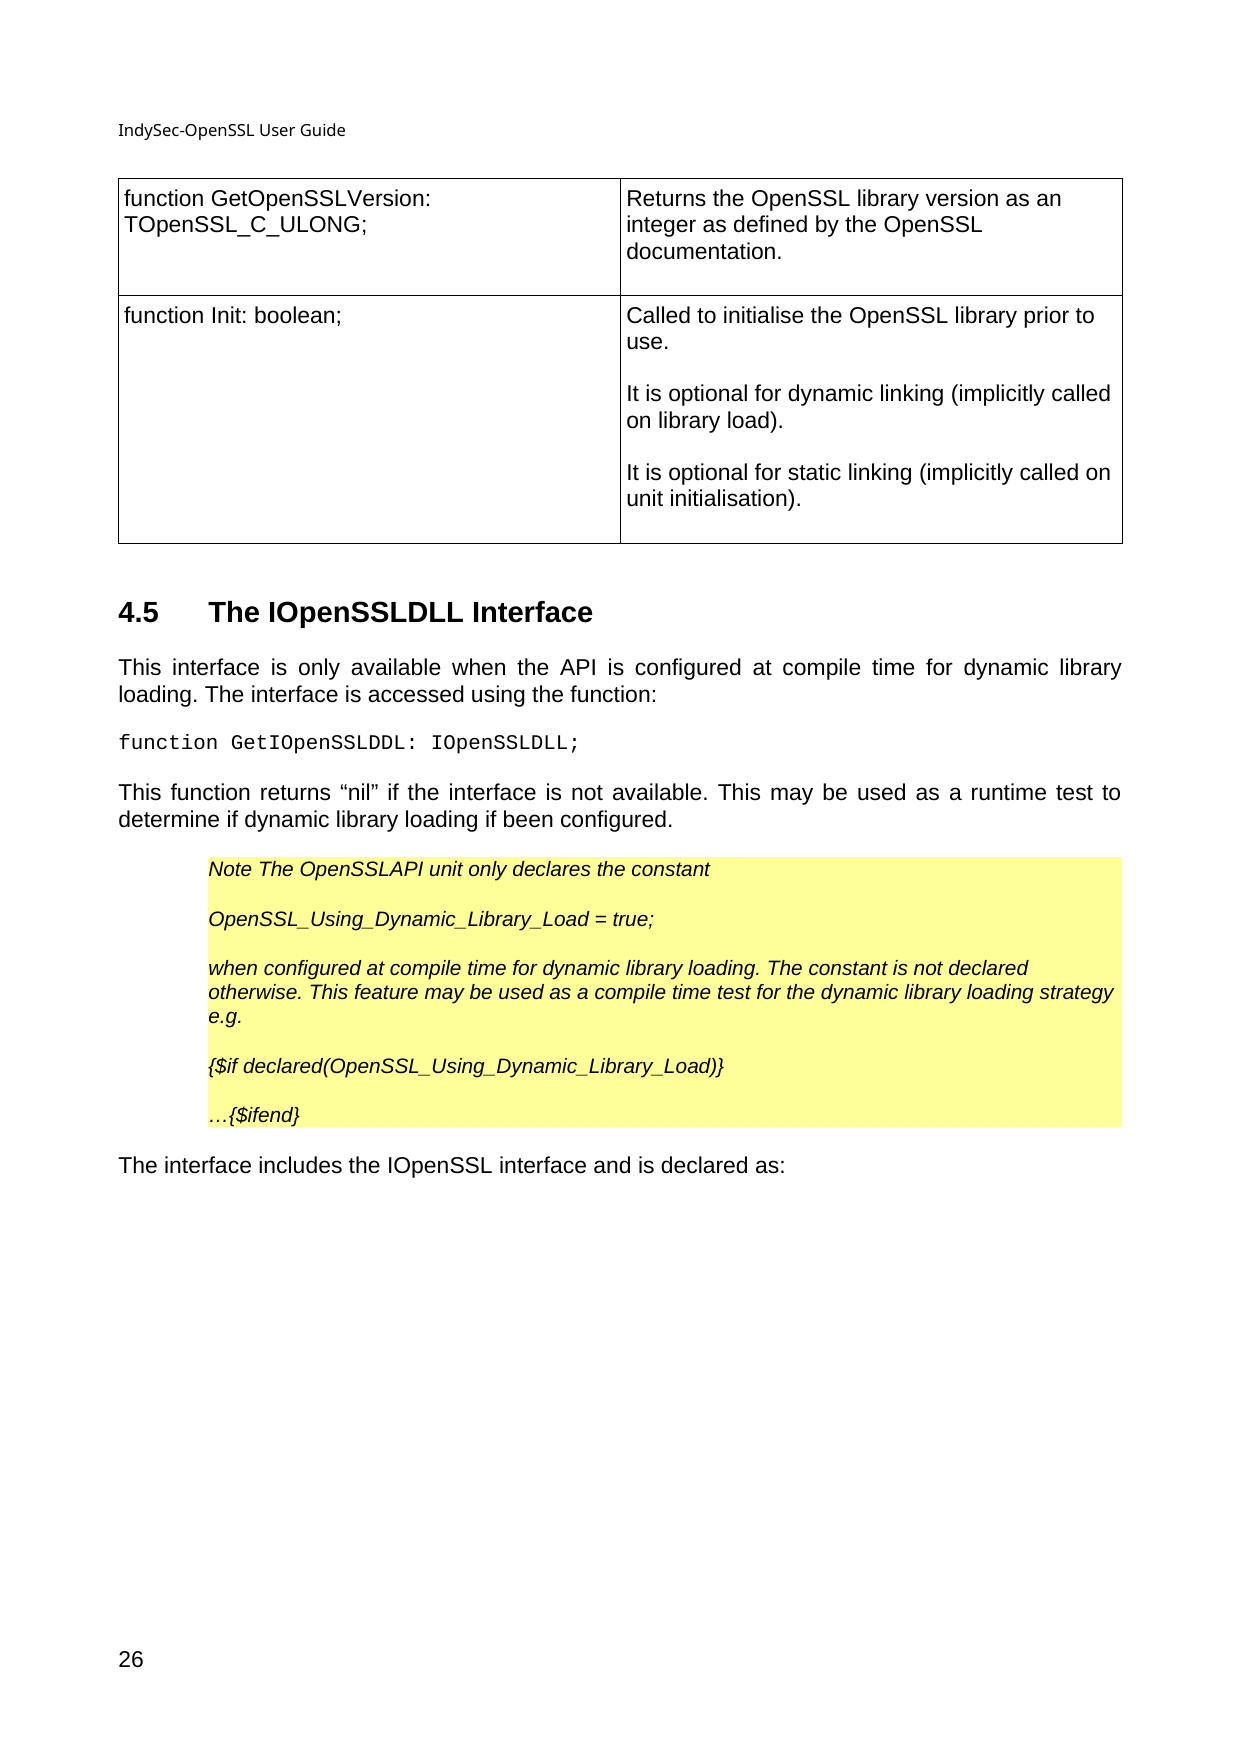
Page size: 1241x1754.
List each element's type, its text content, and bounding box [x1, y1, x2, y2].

text Note The OpenSSLAPI unit only declares the constant [208, 857, 1122, 881]
subtitle The IOpenSSLDLL Interface [118, 595, 1122, 629]
text function GetIOpenSSLDDL: IOpenSSLDLL; [118, 732, 1122, 756]
table_cell Returns the OpenSSL library version as an integer as defined by the OpenSSL documentation. [621, 179, 1122, 295]
text when configured at compile time for dynamic library loading. The constant is not declared otherwise. This feature may be used as a compile time test for the dynamic library loading strategy e.g. [208, 956, 1122, 1028]
text This interface is only available when the API is configured at compile time for dynamic library loading. The interface is accessed using the function: [118, 654, 1122, 707]
text This function returns “nil” if the interface is not available. This may be used as a runtime test to determine if dynamic library loading if been configured. [118, 779, 1122, 832]
table_cell function GetOpenSSLVersion: TOpenSSL_C_ULONG; [119, 179, 620, 295]
text The interface includes the IOpenSSL interface and is declared as: [118, 1152, 1122, 1179]
table_cell function Init: boolean; [119, 296, 620, 542]
text OpenSSL_Using_Dynamic_Library_Load = true; [208, 907, 1122, 931]
table_cell Called to initialise the OpenSSL library prior to use. It is optional for dynamic linking (implicitly called on library load). It is optional for static linking (implicitly called on unit initialisation). [621, 296, 1122, 542]
text …{$ifend} [208, 1103, 1122, 1127]
text {$if declared(OpenSSL_Using_Dynamic_Library_Load)} [208, 1053, 1122, 1077]
